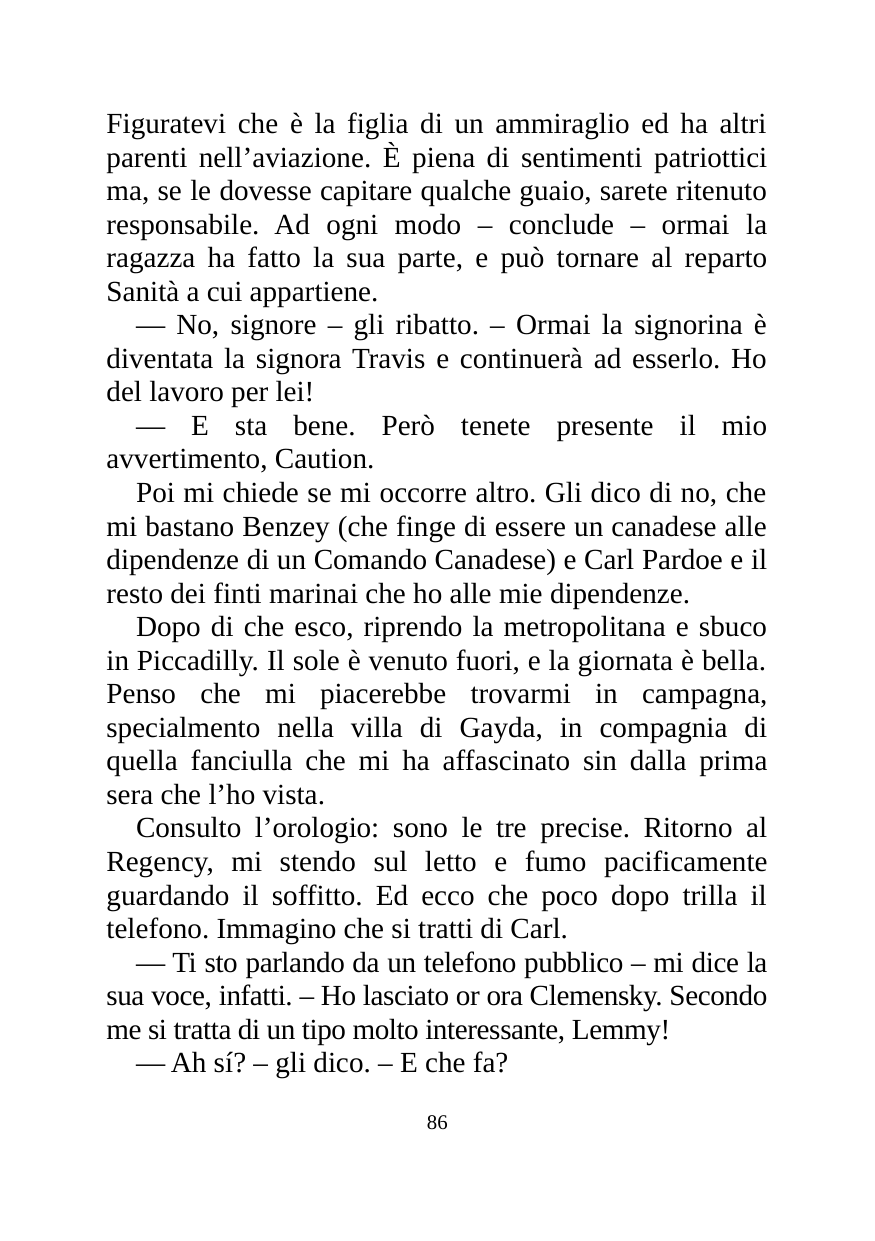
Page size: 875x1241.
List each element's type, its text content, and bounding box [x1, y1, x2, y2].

text Poi mi chiede se mi occorre altro. Gli dico di no, che mi bastano Benzey (che finge di essere un canadese alle dipendenze di un Comando Canadese) e Carl Pardoe e il resto dei finti marinai che ho alle mie dipendenze. [106, 475, 768, 609]
text — Ti sto parlando da un telefono pubblico – mi dice la sua voce, infatti. – Ho lasciato or ora Clemensky. Secondo me si tratta di un tipo molto interessante, Lemmy! [106, 945, 768, 1045]
text Dopo di che esco, riprendo la metropolitana e sbuco in Piccadilly. Il sole è venuto fuori, e la giornata è bella. Penso che mi piacerebbe trovarmi in campagna, specialmento nella villa di Gayda, in compagnia di quella fanciulla che mi ha affascinato sin dalla prima sera che l’ho vista. [106, 609, 768, 811]
text — No, signore – gli ribatto. – Ormai la signorina è diventata la signora Travis e continuerà ad esserlo. Ho del lavoro per lei! [106, 307, 768, 408]
text — Ah sí? – gli dico. – E che fa? [106, 1045, 768, 1079]
text — E sta bene. Però tenete presente il mio avvertimento, Caution. [106, 408, 768, 475]
text Consulto l’orologio: sono le tre precise. Ritorno al Regency, mi stendo sul letto e fumo pacificamente guardando il soffitto. Ed ecco che poco dopo trilla il telefono. Immagino che si tratti di Carl. [106, 811, 768, 945]
text Figuratevi che è la figlia di un ammiraglio ed ha altri parenti nell’aviazione. È piena di sentimenti patriottici ma, se le dovesse capitare qualche guaio, sarete ritenuto responsabile. Ad ogni modo – conclude – ormai la ragazza ha fatto la sua parte, e può tornare al reparto Sanità a cui appartiene. [106, 106, 768, 307]
